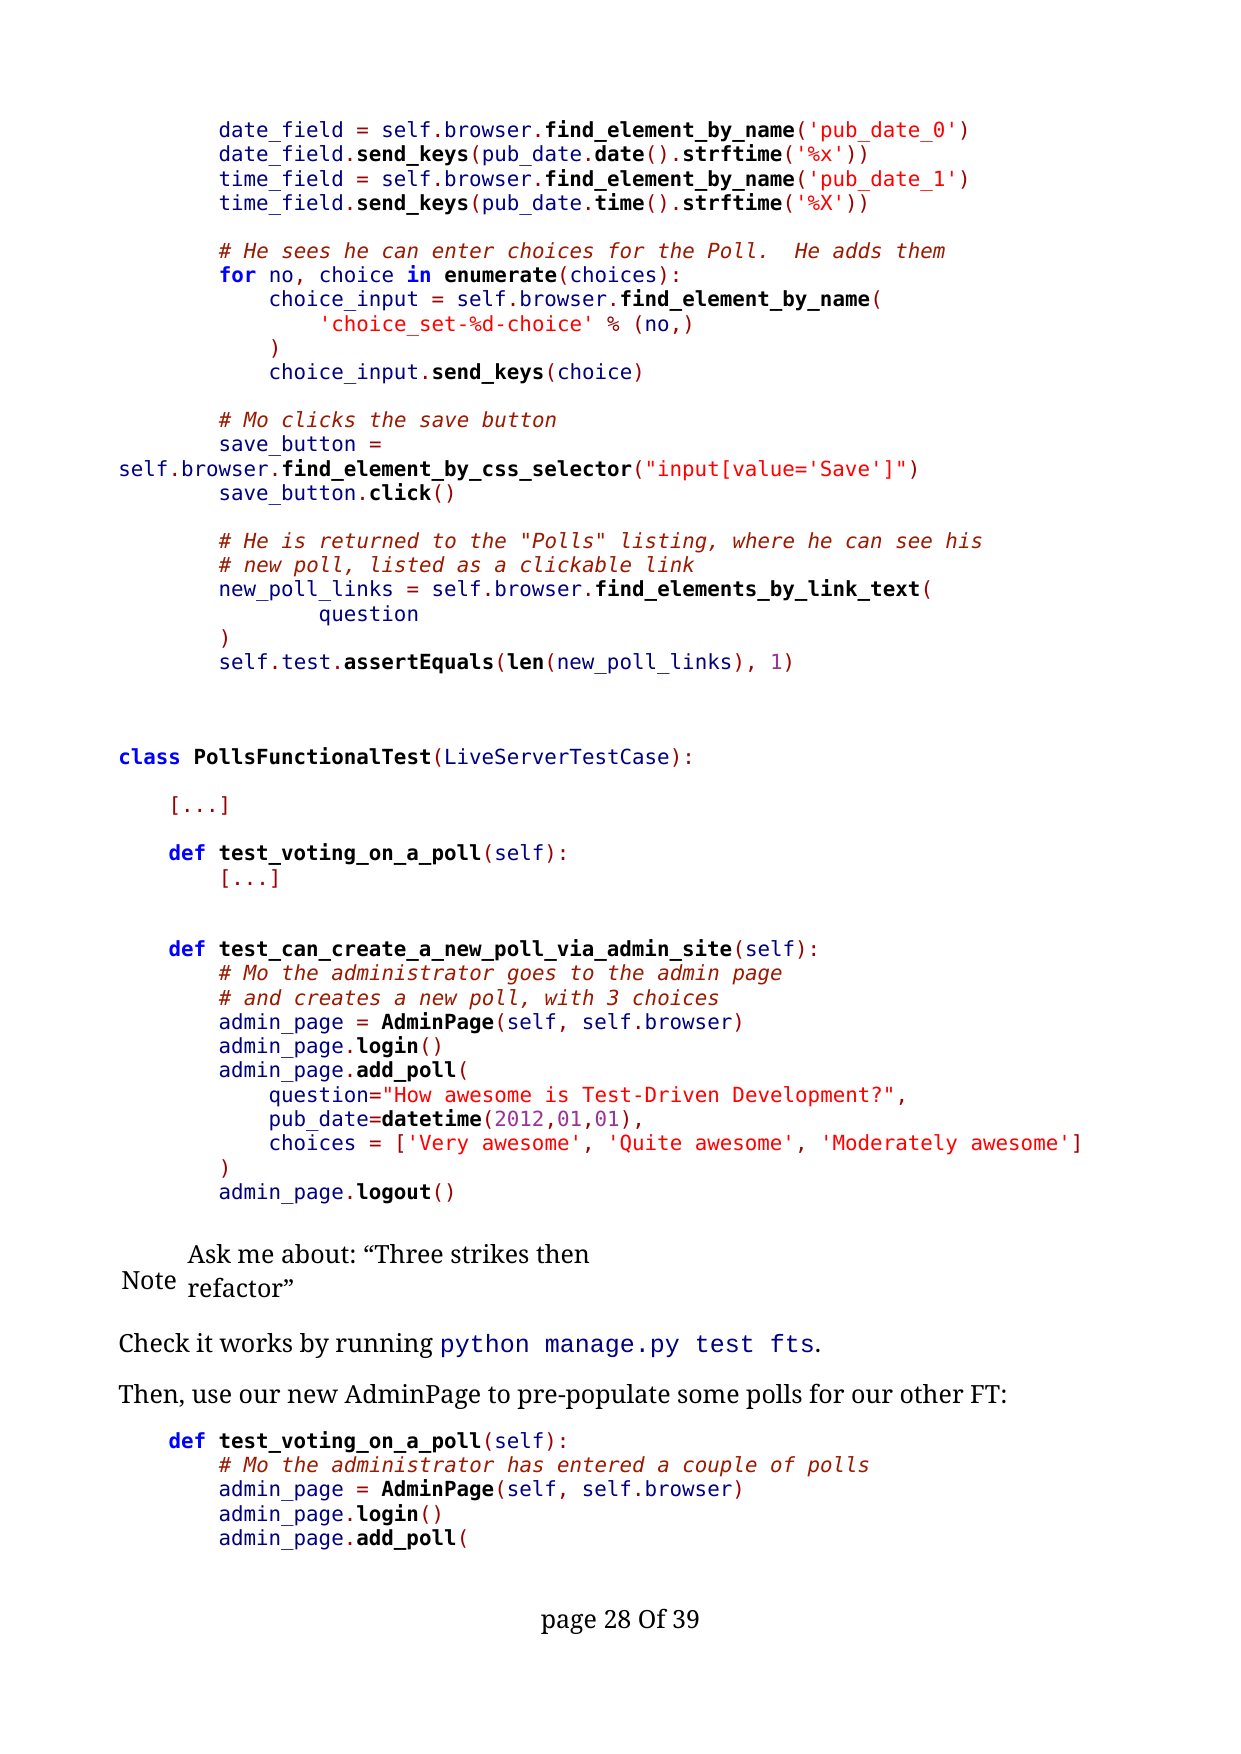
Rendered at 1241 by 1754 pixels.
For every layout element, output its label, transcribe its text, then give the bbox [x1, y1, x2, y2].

table_header Note [118, 1234, 184, 1325]
text # and creates a new poll, with 3 choices [118, 986, 1122, 1010]
text [...] [118, 793, 1122, 818]
text choice_input = self.browser.find_element_by_name( [118, 287, 1122, 312]
text admin_page.login() [118, 1034, 1122, 1058]
text choice_input.send_keys(choice) [118, 360, 1122, 384]
text Then, use our new AdminPage to pre-populate some polls for our other FT: [118, 1377, 1122, 1411]
text save_button = self.browser.find_element_by_css_selector("input[value='Save']") [118, 432, 1122, 481]
text Check it works by running python manage.py test fts. [118, 1325, 1122, 1359]
text # Mo the administrator goes to the admin page [118, 961, 1122, 986]
text pub_date=datetime(2012,01,01), [118, 1107, 1122, 1131]
text 'choice_set-%d-choice' % (no,) [118, 312, 1122, 336]
text save_button.click() [118, 481, 1122, 505]
text question="How awesome is Test-Driven Development?", [118, 1083, 1122, 1107]
text choices = ['Very awesome', 'Quite awesome', 'Moderately awesome'] [118, 1131, 1122, 1156]
text new_poll_links = self.browser.find_elements_by_link_text( [118, 577, 1122, 602]
text ) [118, 626, 1122, 650]
text def test_voting_on_a_poll(self): [118, 1429, 1122, 1453]
text # Mo the administrator has entered a couple of polls [118, 1453, 1122, 1477]
text self.test.assertEquals(len(new_poll_links), 1) [118, 650, 1122, 674]
text admin_page.logout() [118, 1180, 1122, 1204]
text # new poll, listed as a clickable link [118, 553, 1122, 577]
text admin_page.add_poll( [118, 1526, 1122, 1550]
text date_field = self.browser.find_element_by_name('pub_date_0') [118, 118, 1122, 142]
text time_field.send_keys(pub_date.time().strftime('%X')) [118, 191, 1122, 215]
text question [118, 602, 1122, 626]
text def test_can_create_a_new_poll_via_admin_site(self): [118, 937, 1122, 961]
text date_field.send_keys(pub_date.date().strftime('%x')) [118, 142, 1122, 167]
text [...] [118, 866, 1122, 890]
text admin_page.login() [118, 1502, 1122, 1526]
text ) [118, 336, 1122, 360]
text class PollsFunctionalTest(LiveServerTestCase): [118, 745, 1122, 770]
text def test_voting_on_a_poll(self): [118, 841, 1122, 866]
text time_field = self.browser.find_element_by_name('pub_date_1') [118, 167, 1122, 191]
text for no, choice in enumerate(choices): [118, 263, 1122, 287]
text admin_page.add_poll( [118, 1058, 1122, 1083]
text ) [118, 1156, 1122, 1180]
text # Mo clicks the save button [118, 408, 1122, 432]
text admin_page = AdminPage(self, self.browser) [118, 1477, 1122, 1502]
table_header Ask me about: “Three strikes then refactor” [184, 1234, 691, 1325]
text # He sees he can enter choices for the Poll. He adds them [118, 239, 1122, 263]
text admin_page = AdminPage(self, self.browser) [118, 1010, 1122, 1034]
text # He is returned to the "Polls" listing, where he can see his [118, 529, 1122, 553]
